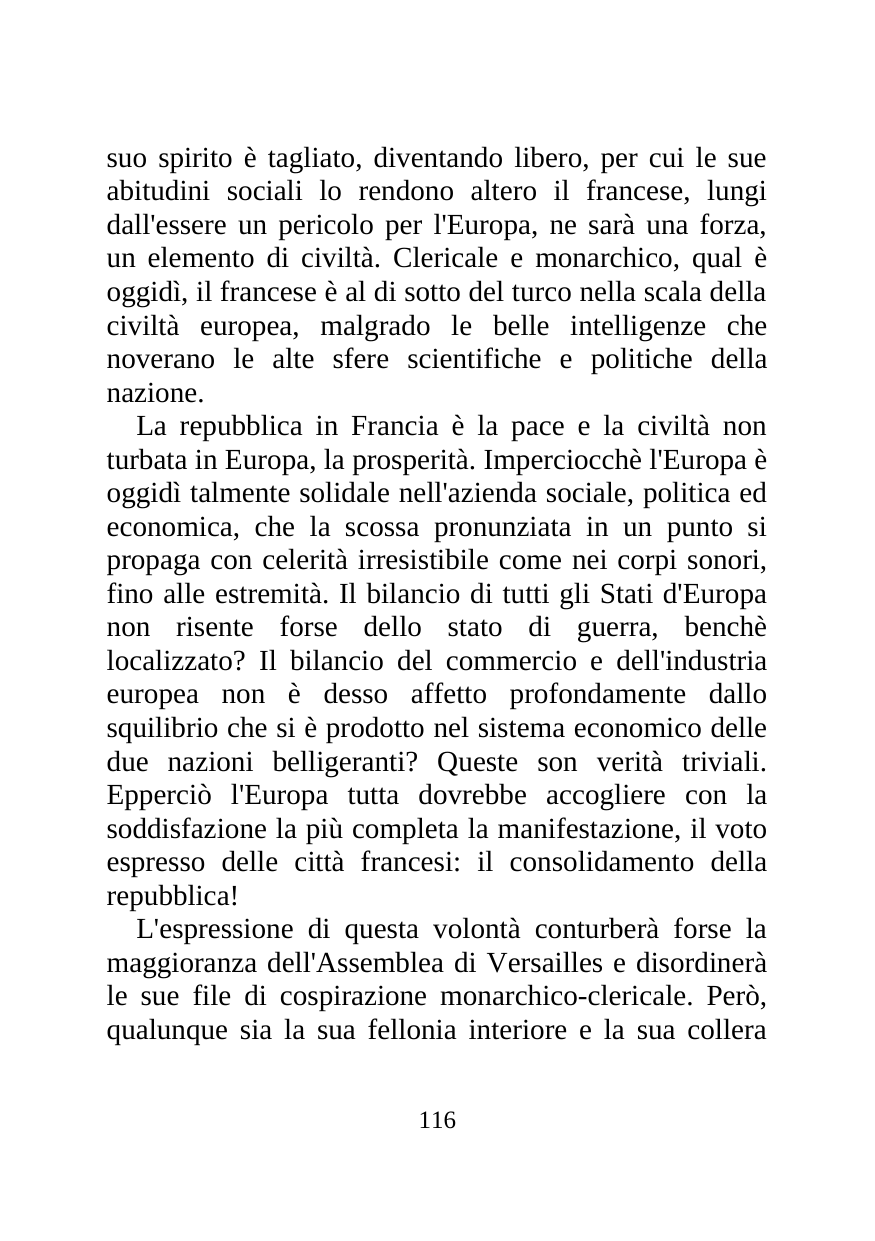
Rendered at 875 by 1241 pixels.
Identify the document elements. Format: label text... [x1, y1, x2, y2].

text L'espressione di questa volontà conturberà forse la maggioranza dell'Assemblea di Versailles e disordinerà le sue file di cospirazione monarchico-clericale. Però, qualunque sia la sua fellonia interiore e la sua collera [106, 911, 768, 1046]
text suo spirito è tagliato, diventando libero, per cui le sue abitudini sociali lo rendono altero il francese, lungi dall'essere un pericolo per l'Europa, ne sarà una forza, un elemento di civiltà. Clericale e monarchico, qual è oggidì, il francese è al di sotto del turco nella scala della civiltà europea, malgrado le belle intelligenze che noverano le alte sfere scientifiche e politiche della nazione. [106, 140, 768, 408]
text La repubblica in Francia è la pace e la civiltà non turbata in Europa, la prosperità. Imperciocchè l'Europa è oggidì talmente solidale nell'azienda sociale, politica ed economica, che la scossa pronunziata in un punto si propaga con celerità irresistibile come nei corpi sonori, fino alle estremità. Il bilancio di tutti gli Stati d'Europa non risente forse dello stato di guerra, benchè localizzato? Il bilancio del commercio e dell'industria europea non è desso affetto profondamente dallo squilibrio che si è prodotto nel sistema economico delle due nazioni belligeranti? Queste son verità triviali. Epperciò l'Europa tutta dovrebbe accogliere con la soddisfazione la più completa la manifestazione, il voto espresso delle città francesi: il consolidamento della repubblica! [106, 408, 768, 911]
